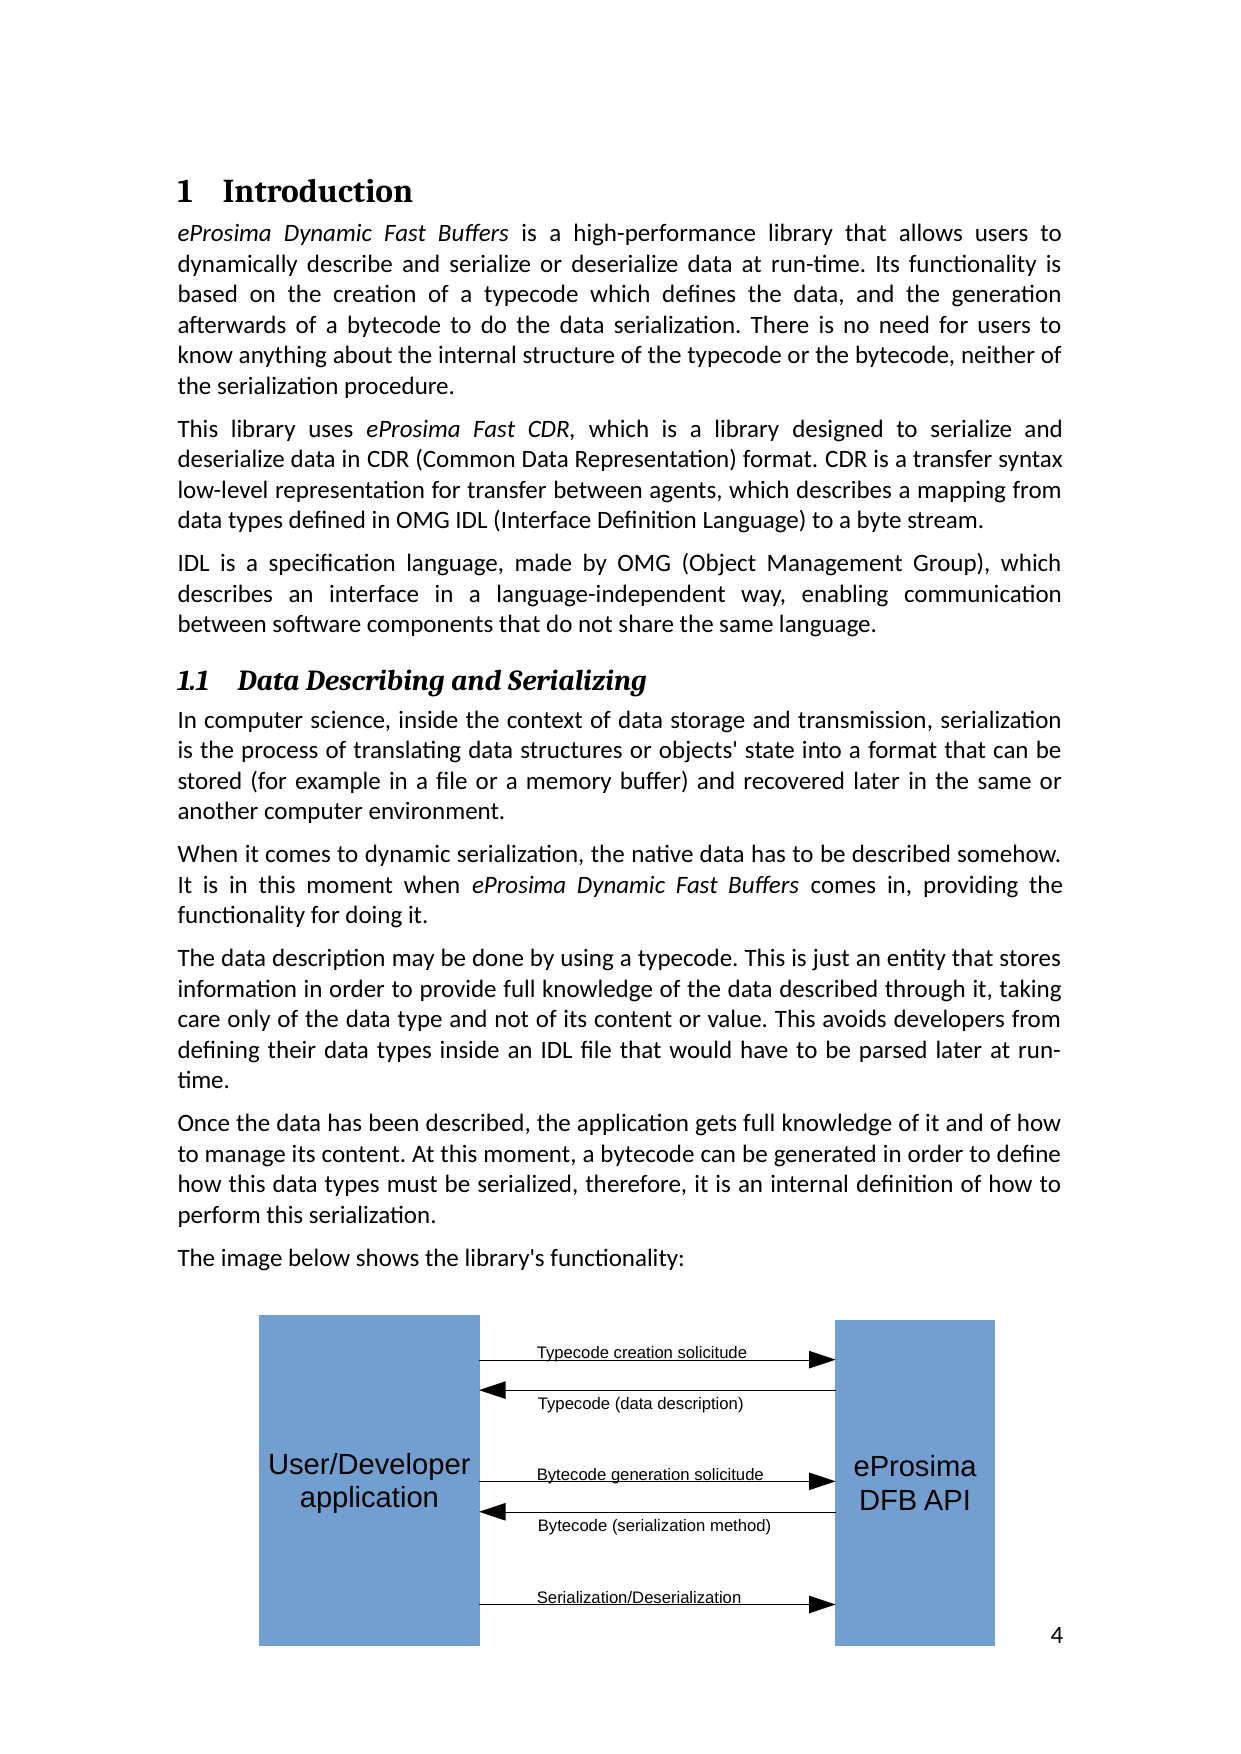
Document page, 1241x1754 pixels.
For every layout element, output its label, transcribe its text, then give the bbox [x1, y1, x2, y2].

text IDL is a specification language, made by OMG (Object Management Group), which describes an interface in a language-independent way, enabling communication between software components that do not share the same language. [177, 547, 1063, 639]
subtitle Data Describing and Serializing [177, 664, 1063, 697]
text When it comes to dynamic serialization, the native data has to be described somehow. It is in this moment when eProsima Dynamic Fast Buffers comes in, providing the functionality for doing it. [177, 838, 1063, 930]
text This library uses eProsima Fast CDR, which is a library designed to serialize and deserialize data in CDR (Common Data Representation) format. CDR is a transfer syntax low-level representation for transfer between agents, which describes a mapping from data types defined in OMG IDL (Interface Definition Language) to a byte stream. [177, 413, 1063, 535]
text Once the data has been described, the application gets full knowledge of it and of how to manage its content. At this moment, a bytecode can be generated in order to define how this data types must be serialized, therefore, it is an internal definition of how to perform this serialization. [177, 1107, 1063, 1229]
subtitle Introduction [177, 173, 1063, 211]
text The image below shows the library's functionality: [177, 1242, 1063, 1273]
text The data description may be done by using a typecode. This is just an entity that stores information in order to provide full knowledge of the data described through it, taking care only of the data type and not of its content or value. This avoids developers from defining their data types inside an IDL file that would have to be parsed later at run-time. [177, 942, 1063, 1095]
text eProsima Dynamic Fast Buffers is a high-performance library that allows users to dynamically describe and serialize or deserialize data at run-time. Its functionality is based on the creation of a typecode which defines the data, and the generation afterwards of a bytecode to do the data serialization. There is no need for users to know anything about the internal structure of the typecode or the bytecode, neither of the serialization procedure. [177, 217, 1063, 400]
text In computer science, inside the context of data storage and transmission, serialization is the process of translating data structures or objects' state into a format that can be stored (for example in a file or a memory buffer) and recovered later in the same or another computer environment. [177, 704, 1063, 826]
